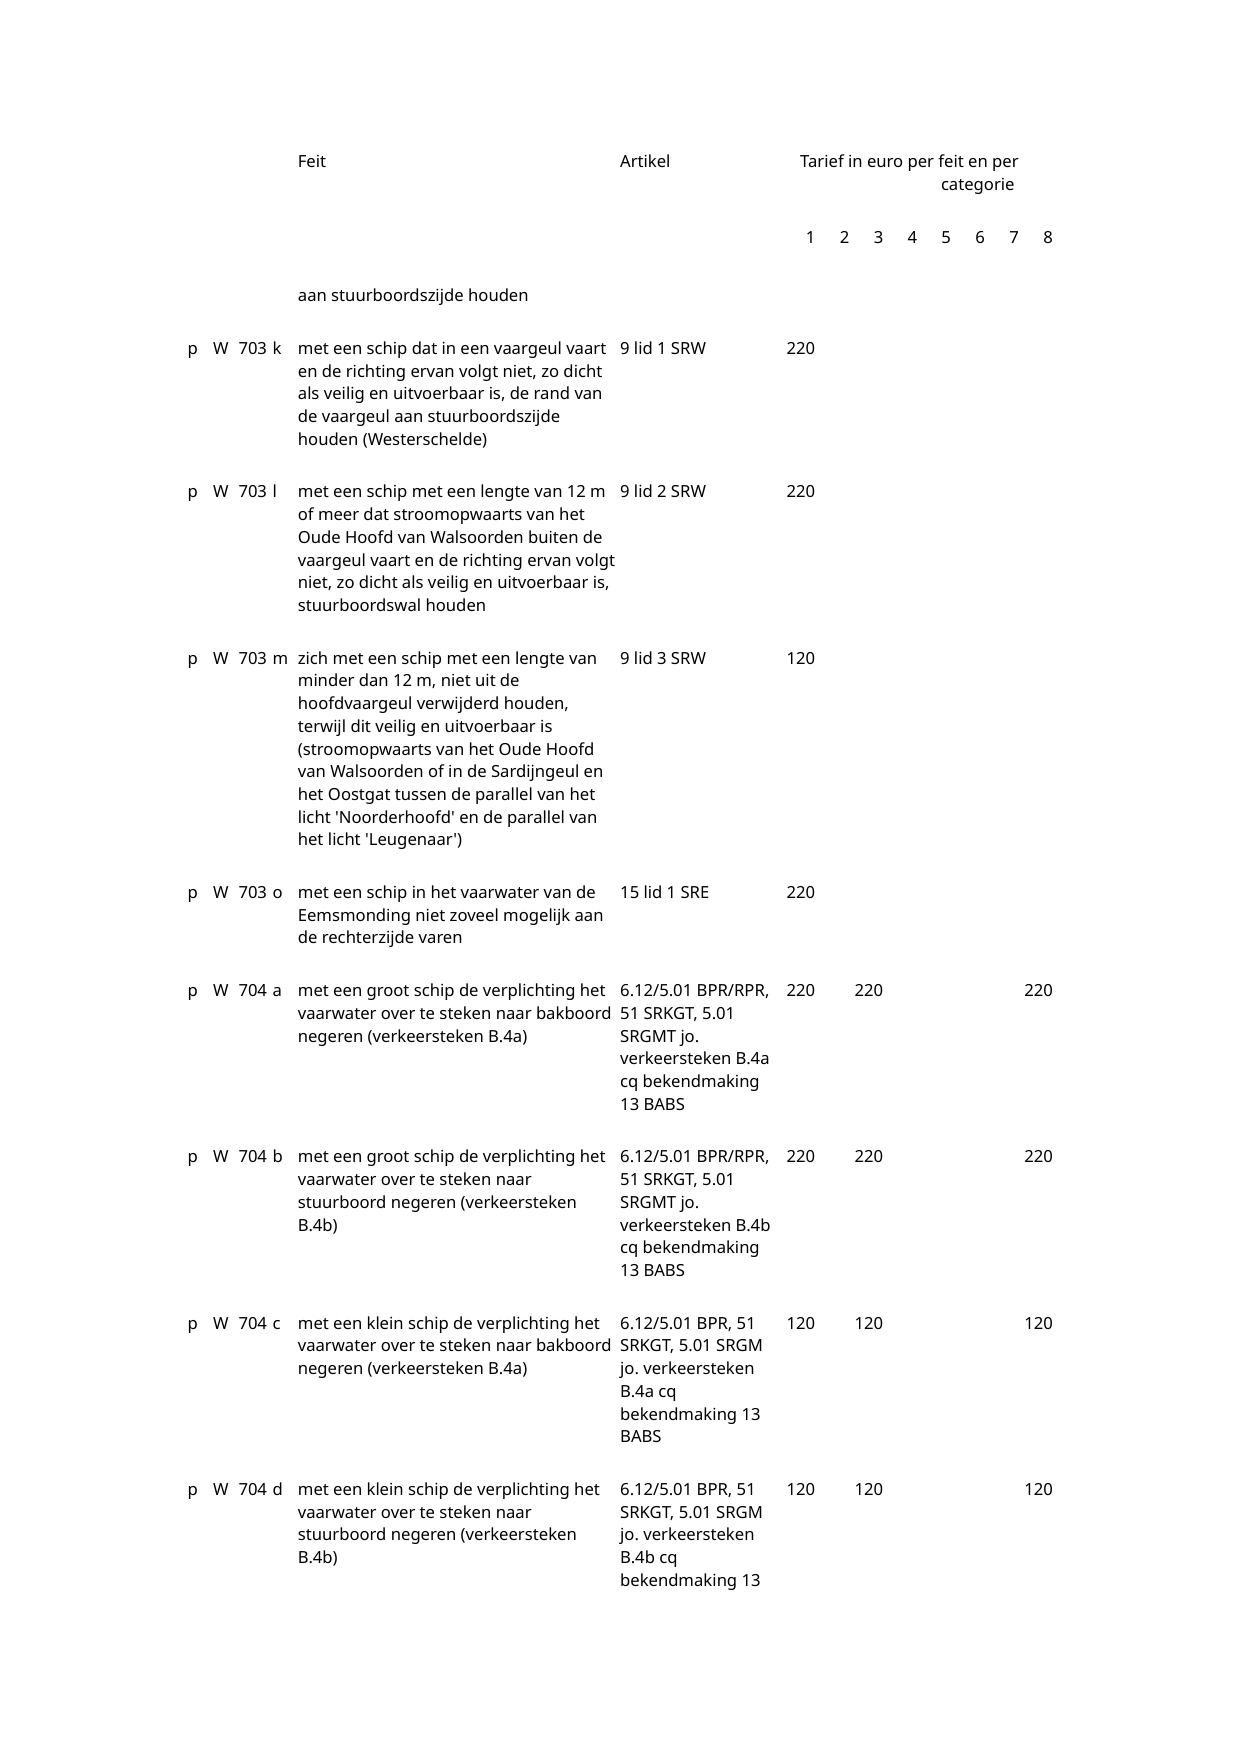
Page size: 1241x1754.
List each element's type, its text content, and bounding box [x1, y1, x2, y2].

table_header Feit [298, 150, 620, 225]
table_cell [238, 225, 272, 284]
table_cell 7 [985, 225, 1019, 284]
table_header Tarief in euro per feit en per categorie [781, 150, 1019, 225]
table_cell 704 [238, 1478, 272, 1598]
table_cell W [213, 480, 238, 646]
table_cell a [272, 979, 298, 1145]
table_cell [883, 646, 917, 881]
table_cell 220 [849, 979, 883, 1145]
table_cell 220 [781, 337, 815, 480]
table_cell [1019, 337, 1053, 480]
table_cell [917, 646, 951, 881]
table_cell 704 [238, 979, 272, 1145]
table_cell [917, 1478, 951, 1598]
table_cell [883, 337, 917, 480]
table_cell p [188, 646, 213, 881]
table_cell 120 [1019, 1311, 1053, 1478]
table_cell met een schip dat in een vaargeul vaart en de richting ervan volgt niet, zo dicht als veilig en uitvoerbaar is, de rand van de vaargeul aan stuurboordszijde houden (Westerschelde) [298, 337, 620, 480]
table_cell 703 [238, 480, 272, 646]
table_cell met een groot schip de verplichting het vaarwater over te steken naar stuurboord negeren (verkeersteken B.4b) [298, 1145, 620, 1311]
table_cell met een schip met een lengte van 12 m of meer dat stroomopwaarts van het Oude Hoofd van Walsoorden buiten de vaargeul vaart en de richting ervan volgt niet, zo dicht als veilig en uitvoerbaar is, stuurboordswal houden [298, 480, 620, 646]
table_cell [951, 284, 985, 337]
table_header Artikel [620, 150, 781, 225]
table_cell 15 lid 1 SRE [620, 881, 781, 979]
table_cell 6.12/5.01 BPR, 51 SRKGT, 5.01 SRGM jo. verkeersteken B.4b cq bekendmaking 13 [620, 1478, 781, 1598]
table_cell [188, 225, 213, 284]
table_cell m [272, 646, 298, 881]
table_cell 5 [917, 225, 951, 284]
table_cell 4 [883, 225, 917, 284]
table_cell p [188, 1311, 213, 1478]
table_cell 8 [1019, 225, 1053, 284]
table_cell W [213, 1311, 238, 1478]
table_cell [883, 284, 917, 337]
table_cell [917, 284, 951, 337]
table_cell [815, 480, 849, 646]
table_cell [238, 284, 272, 337]
table_cell 1 [781, 225, 815, 284]
table_cell [849, 337, 883, 480]
table_cell 120 [781, 646, 815, 881]
table_cell k [272, 337, 298, 480]
table_cell [272, 225, 298, 284]
table_cell [985, 1311, 1019, 1478]
table_cell [1019, 480, 1053, 646]
table_header [213, 150, 238, 225]
table_cell 703 [238, 881, 272, 979]
table_cell o [272, 881, 298, 979]
table_cell [883, 480, 917, 646]
table_cell [951, 646, 985, 881]
table_cell [917, 881, 951, 979]
table_cell [815, 1478, 849, 1598]
table_header [188, 150, 213, 225]
table_header [238, 150, 272, 225]
table_cell 9 lid 3 SRW [620, 646, 781, 881]
table_cell p [188, 979, 213, 1145]
table_cell [951, 337, 985, 480]
table_cell [815, 1145, 849, 1311]
table_cell [985, 979, 1019, 1145]
table_cell [620, 225, 781, 284]
table_cell d [272, 1478, 298, 1598]
table_cell aan stuurboordszijde houden [298, 284, 620, 337]
table_cell [917, 1145, 951, 1311]
table_cell met een klein schip de verplichting het vaarwater over te steken naar stuurboord negeren (verkeersteken B.4b) [298, 1478, 620, 1598]
table_cell 704 [238, 1145, 272, 1311]
table_cell [213, 284, 238, 337]
table_cell 6.12/5.01 BPR/RPR, 51 SRKGT, 5.01 SRGMT jo. verkeersteken B.4b cq bekendmaking 13 BABS [620, 1145, 781, 1311]
table_cell [985, 337, 1019, 480]
table_cell 120 [781, 1311, 815, 1478]
table_cell 2 [815, 225, 849, 284]
table_cell l [272, 480, 298, 646]
table_cell [1019, 881, 1053, 979]
table_cell [951, 881, 985, 979]
table_cell [883, 881, 917, 979]
table_cell [985, 1478, 1019, 1598]
table_cell 120 [781, 1478, 815, 1598]
table_cell [188, 284, 213, 337]
table_cell b [272, 1145, 298, 1311]
table_cell 120 [1019, 1478, 1053, 1598]
table_cell [620, 284, 781, 337]
table_cell p [188, 480, 213, 646]
table_cell [815, 337, 849, 480]
table_cell 9 lid 2 SRW [620, 480, 781, 646]
table_cell W [213, 646, 238, 881]
table_cell [815, 646, 849, 881]
table_cell [1019, 646, 1053, 881]
table_cell [1019, 284, 1053, 337]
table_cell [951, 480, 985, 646]
table_cell [951, 1478, 985, 1598]
table_cell [815, 284, 849, 337]
table_cell 703 [238, 646, 272, 881]
table_cell W [213, 1145, 238, 1311]
table_cell 120 [849, 1478, 883, 1598]
table_cell [985, 1145, 1019, 1311]
table_cell [985, 284, 1019, 337]
table_cell 220 [781, 881, 815, 979]
table_cell [985, 480, 1019, 646]
table_cell met een groot schip de verplichting het vaarwater over te steken naar bakboord negeren (verkeersteken B.4a) [298, 979, 620, 1145]
table_cell 220 [781, 1145, 815, 1311]
table_cell 9 lid 1 SRW [620, 337, 781, 480]
table_cell [985, 646, 1019, 881]
table_cell [849, 881, 883, 979]
table_cell [272, 284, 298, 337]
table_cell [849, 284, 883, 337]
table_cell 704 [238, 1311, 272, 1478]
table_cell W [213, 337, 238, 480]
table_cell [883, 1145, 917, 1311]
table_cell p [188, 1145, 213, 1311]
table_cell [883, 1311, 917, 1478]
table_cell zich met een schip met een lengte van minder dan 12 m, niet uit de hoofdvaargeul verwijderd houden, terwijl dit veilig en uitvoerbaar is (stroomopwaarts van het Oude Hoofd van Walsoorden of in de Sardijngeul en het Oostgat tussen de parallel van het licht 'Noorderhoofd' en de parallel van het licht 'Leugenaar') [298, 646, 620, 881]
table_cell [883, 979, 917, 1145]
table_cell 120 [849, 1311, 883, 1478]
table_cell W [213, 979, 238, 1145]
table_cell [917, 979, 951, 1145]
table_cell W [213, 1478, 238, 1598]
table_cell [917, 1311, 951, 1478]
table_cell [883, 1478, 917, 1598]
table_cell 703 [238, 337, 272, 480]
table_cell 220 [1019, 1145, 1053, 1311]
table_cell 220 [1019, 979, 1053, 1145]
table_cell 6.12/5.01 BPR, 51 SRKGT, 5.01 SRGM jo. verkeersteken B.4a cq bekendmaking 13 BABS [620, 1311, 781, 1478]
table_cell met een klein schip de verplichting het vaarwater over te steken naar bakboord negeren (verkeersteken B.4a) [298, 1311, 620, 1478]
table_cell p [188, 1478, 213, 1598]
table_cell [849, 646, 883, 881]
table_cell [951, 1311, 985, 1478]
table_cell 220 [781, 480, 815, 646]
table_header [272, 150, 298, 225]
table_cell 6.12/5.01 BPR/RPR, 51 SRKGT, 5.01 SRGMT jo. verkeersteken B.4a cq bekendmaking 13 BABS [620, 979, 781, 1145]
table_cell 220 [781, 979, 815, 1145]
table_cell W [213, 881, 238, 979]
table_cell [815, 1311, 849, 1478]
table_cell c [272, 1311, 298, 1478]
table_cell [815, 881, 849, 979]
table_cell p [188, 881, 213, 979]
table_cell [951, 1145, 985, 1311]
table_header [1019, 150, 1053, 225]
table_cell [213, 225, 238, 284]
table_cell [781, 284, 815, 337]
table_cell 3 [849, 225, 883, 284]
table_cell [951, 979, 985, 1145]
table_cell 220 [849, 1145, 883, 1311]
table_cell met een schip in het vaarwater van de Eemsmonding niet zoveel mogelijk aan de rechterzijde varen [298, 881, 620, 979]
table_cell [849, 480, 883, 646]
table_cell [917, 480, 951, 646]
table_cell [298, 225, 620, 284]
table_cell [815, 979, 849, 1145]
table_cell [917, 337, 951, 480]
table_cell p [188, 337, 213, 480]
table_cell 6 [951, 225, 985, 284]
table_cell [985, 881, 1019, 979]
